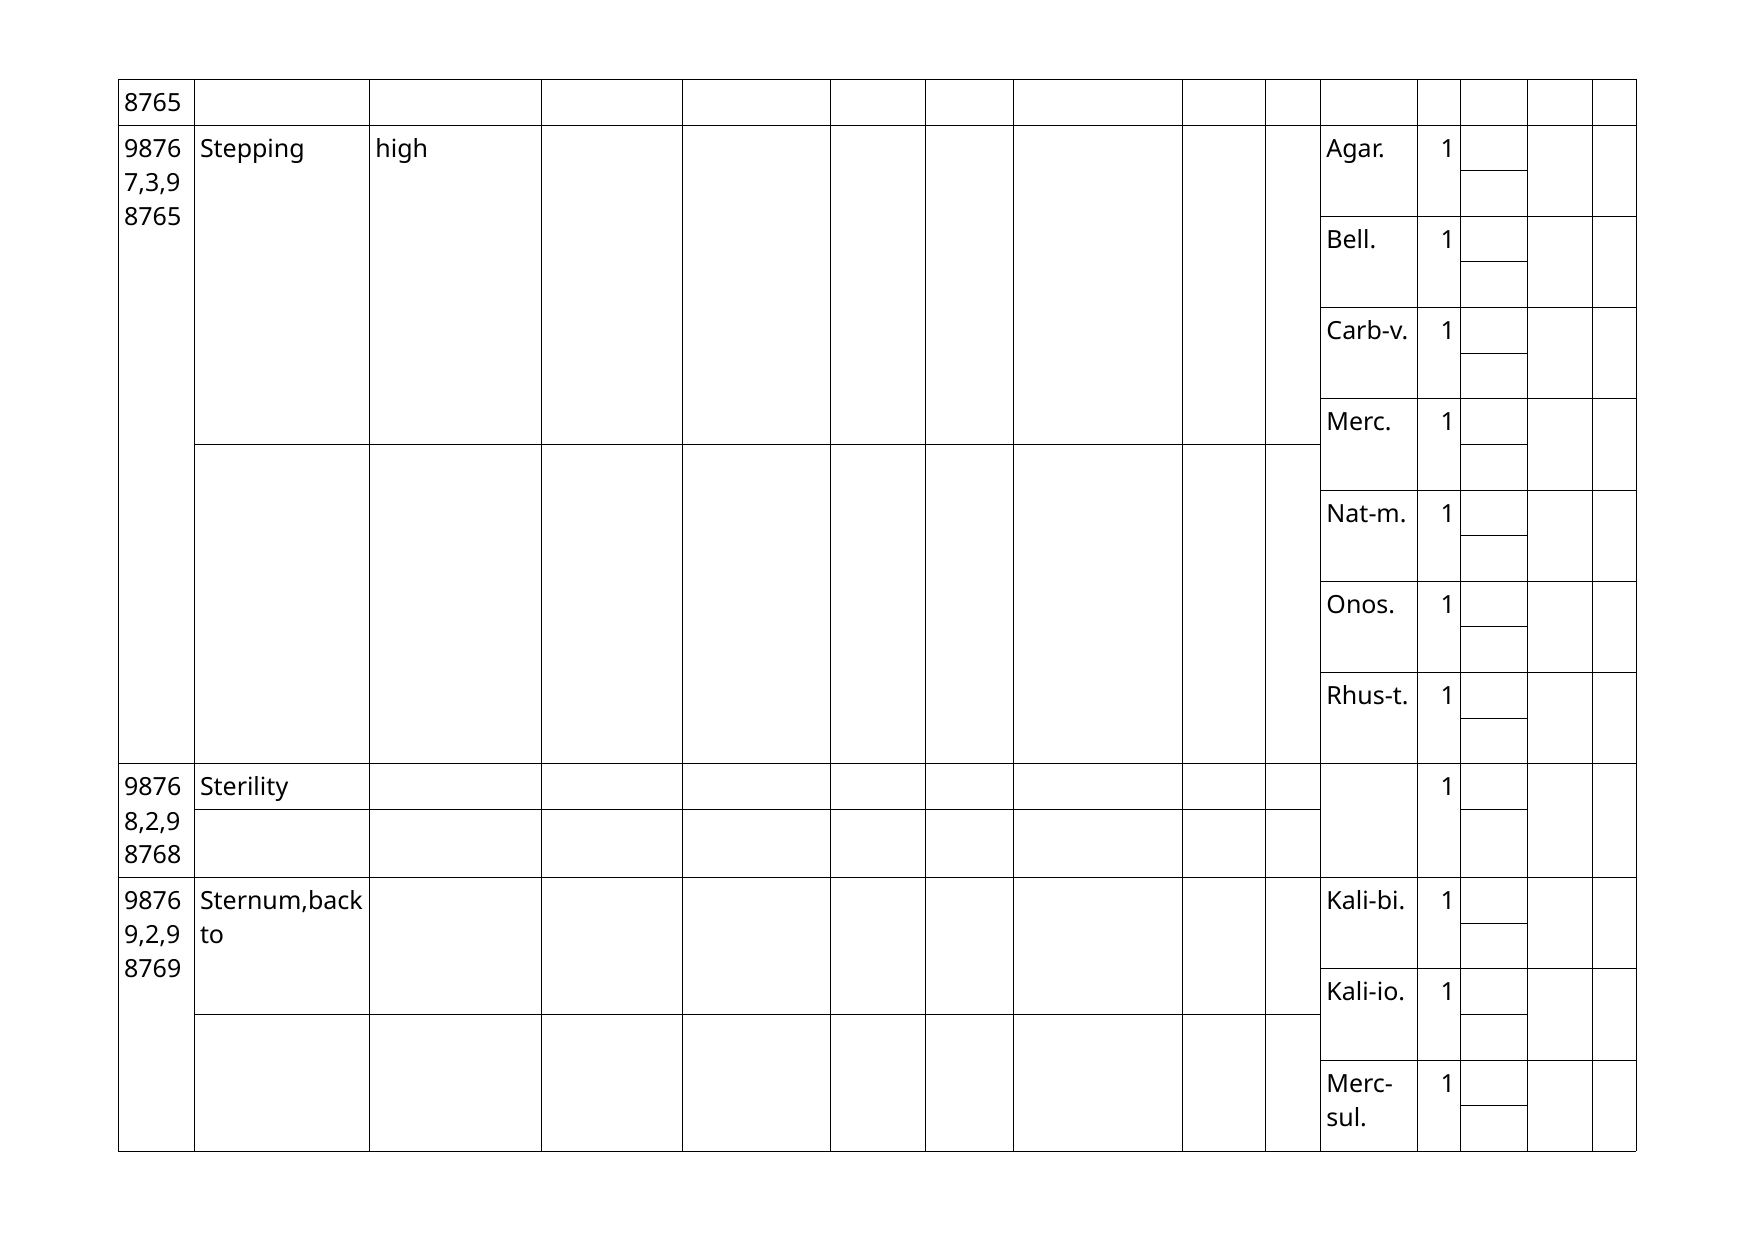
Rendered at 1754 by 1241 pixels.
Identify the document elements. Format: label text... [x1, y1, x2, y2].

table_cell [1461, 764, 1527, 809]
table_cell [195, 445, 369, 763]
table_cell 98768,2,98768 [119, 764, 194, 877]
table_cell [370, 764, 541, 809]
table_cell [1183, 1015, 1265, 1151]
table_cell [1266, 878, 1320, 1014]
table_cell [1014, 878, 1182, 1014]
table_cell [1528, 582, 1592, 672]
table_cell [683, 1015, 830, 1151]
table_cell [1593, 217, 1636, 307]
table_cell [542, 80, 682, 124]
table_cell [1461, 1061, 1527, 1105]
table_cell Merc. [1321, 399, 1417, 489]
table_cell [1266, 810, 1320, 877]
table_cell [1461, 878, 1527, 923]
table_cell [1014, 764, 1182, 809]
table_cell [1183, 764, 1265, 809]
table_cell [1593, 126, 1636, 216]
table_cell Agar. [1321, 126, 1417, 216]
table_cell [831, 445, 925, 763]
table_cell Onos. [1321, 582, 1417, 672]
table_cell 98769,2,98769 [119, 878, 194, 1151]
table_cell [1593, 1061, 1636, 1151]
table_cell [926, 1015, 1013, 1151]
table_cell [542, 1015, 682, 1151]
table_cell [1014, 80, 1182, 124]
table_cell 1 [1418, 969, 1460, 1059]
table_cell [683, 80, 830, 124]
table_cell [1183, 445, 1265, 763]
table_cell [1266, 80, 1320, 124]
table_cell [1528, 399, 1592, 489]
table_cell [1183, 810, 1265, 877]
table_cell [370, 80, 541, 124]
table_cell [542, 764, 682, 809]
table_cell [683, 764, 830, 809]
table_cell [1014, 445, 1182, 763]
table_cell [1461, 673, 1527, 718]
table_cell [926, 764, 1013, 809]
table_cell [1418, 80, 1460, 124]
table_cell [831, 810, 925, 877]
table_cell [1461, 924, 1527, 968]
table_cell [542, 445, 682, 763]
table_cell [1528, 969, 1592, 1059]
table_cell [1461, 80, 1527, 124]
table_cell [1461, 126, 1527, 170]
table_cell [1266, 445, 1320, 763]
table_cell [1461, 536, 1527, 581]
table_cell [1014, 126, 1182, 444]
table_cell [1461, 491, 1527, 535]
table_cell [1461, 969, 1527, 1014]
table_cell [1528, 80, 1592, 124]
table_cell 1 [1418, 764, 1460, 877]
table_cell [1528, 878, 1592, 968]
table_cell [683, 878, 830, 1014]
table_cell [1528, 1061, 1592, 1151]
table_cell Sterility [195, 764, 369, 809]
table_cell [370, 878, 541, 1014]
table_cell Kali-bi. [1321, 878, 1417, 968]
table_cell [1593, 308, 1636, 398]
table_cell Bell. [1321, 217, 1417, 307]
table_cell 8765 [119, 80, 194, 124]
table_cell [1461, 810, 1527, 877]
table_cell 1 [1418, 217, 1460, 307]
table_cell [370, 445, 541, 763]
table_cell [1321, 764, 1417, 877]
table_cell [926, 810, 1013, 877]
table_cell [683, 810, 830, 877]
table_cell [1593, 673, 1636, 763]
table_cell [1321, 80, 1417, 124]
table_cell [926, 878, 1013, 1014]
table_cell [1183, 80, 1265, 124]
table_cell [1461, 399, 1527, 444]
table_cell [1183, 878, 1265, 1014]
table_cell [1266, 764, 1320, 809]
table_cell [926, 126, 1013, 444]
table_cell [1528, 308, 1592, 398]
table_cell 1 [1418, 491, 1460, 581]
table_cell [926, 80, 1013, 124]
table_cell [1461, 171, 1527, 216]
table_cell high [370, 126, 541, 444]
table_cell [542, 878, 682, 1014]
table_cell [1461, 719, 1527, 763]
table_cell [370, 810, 541, 877]
table_cell [1461, 217, 1527, 261]
table_cell Merc-sul. [1321, 1061, 1417, 1151]
table_cell Nat-m. [1321, 491, 1417, 581]
table_cell [1461, 1015, 1527, 1059]
table_cell [1183, 126, 1265, 444]
table_cell [831, 764, 925, 809]
table_cell [1461, 582, 1527, 626]
table_cell Rhus-t. [1321, 673, 1417, 763]
table_cell 1 [1418, 126, 1460, 216]
table_cell 1 [1418, 308, 1460, 398]
table_cell [683, 126, 830, 444]
table_cell [195, 80, 369, 124]
table_cell [1461, 1106, 1527, 1151]
table_cell [1461, 308, 1527, 353]
table_cell [1266, 126, 1320, 444]
table_cell [1593, 491, 1636, 581]
table_cell [542, 810, 682, 877]
table_cell 1 [1418, 878, 1460, 968]
table_cell [1528, 673, 1592, 763]
table_cell [1461, 354, 1527, 398]
table_cell [195, 1015, 369, 1151]
table_cell Carb-v. [1321, 308, 1417, 398]
table_cell [1593, 80, 1636, 124]
table_cell [831, 1015, 925, 1151]
table_cell 1 [1418, 673, 1460, 763]
table_cell Kali-io. [1321, 969, 1417, 1059]
table_cell [1593, 399, 1636, 489]
table_cell 1 [1418, 1061, 1460, 1151]
table_cell [1528, 126, 1592, 216]
table_cell [1528, 491, 1592, 581]
table_cell [370, 1015, 541, 1151]
table_cell [1593, 969, 1636, 1059]
table_cell [1593, 582, 1636, 672]
table_cell [542, 126, 682, 444]
table_cell [1014, 1015, 1182, 1151]
table_cell [1461, 262, 1527, 307]
table_cell [1593, 764, 1636, 877]
table_cell [831, 878, 925, 1014]
table_cell [1461, 445, 1527, 489]
table_cell 1 [1418, 582, 1460, 672]
table_cell [1528, 217, 1592, 307]
table_cell [926, 445, 1013, 763]
table_cell [1266, 1015, 1320, 1151]
table_cell 98767,3,98765 [119, 126, 194, 763]
table_cell Sternum,back to [195, 878, 369, 1014]
table_cell 1 [1418, 399, 1460, 489]
table_cell [195, 810, 369, 877]
table_cell [831, 126, 925, 444]
table_cell [1593, 878, 1636, 968]
table_cell [831, 80, 925, 124]
table_cell [1461, 627, 1527, 672]
table_cell [683, 445, 830, 763]
table_cell [1014, 810, 1182, 877]
table_cell Stepping [195, 126, 369, 444]
table_cell [1528, 764, 1592, 877]
